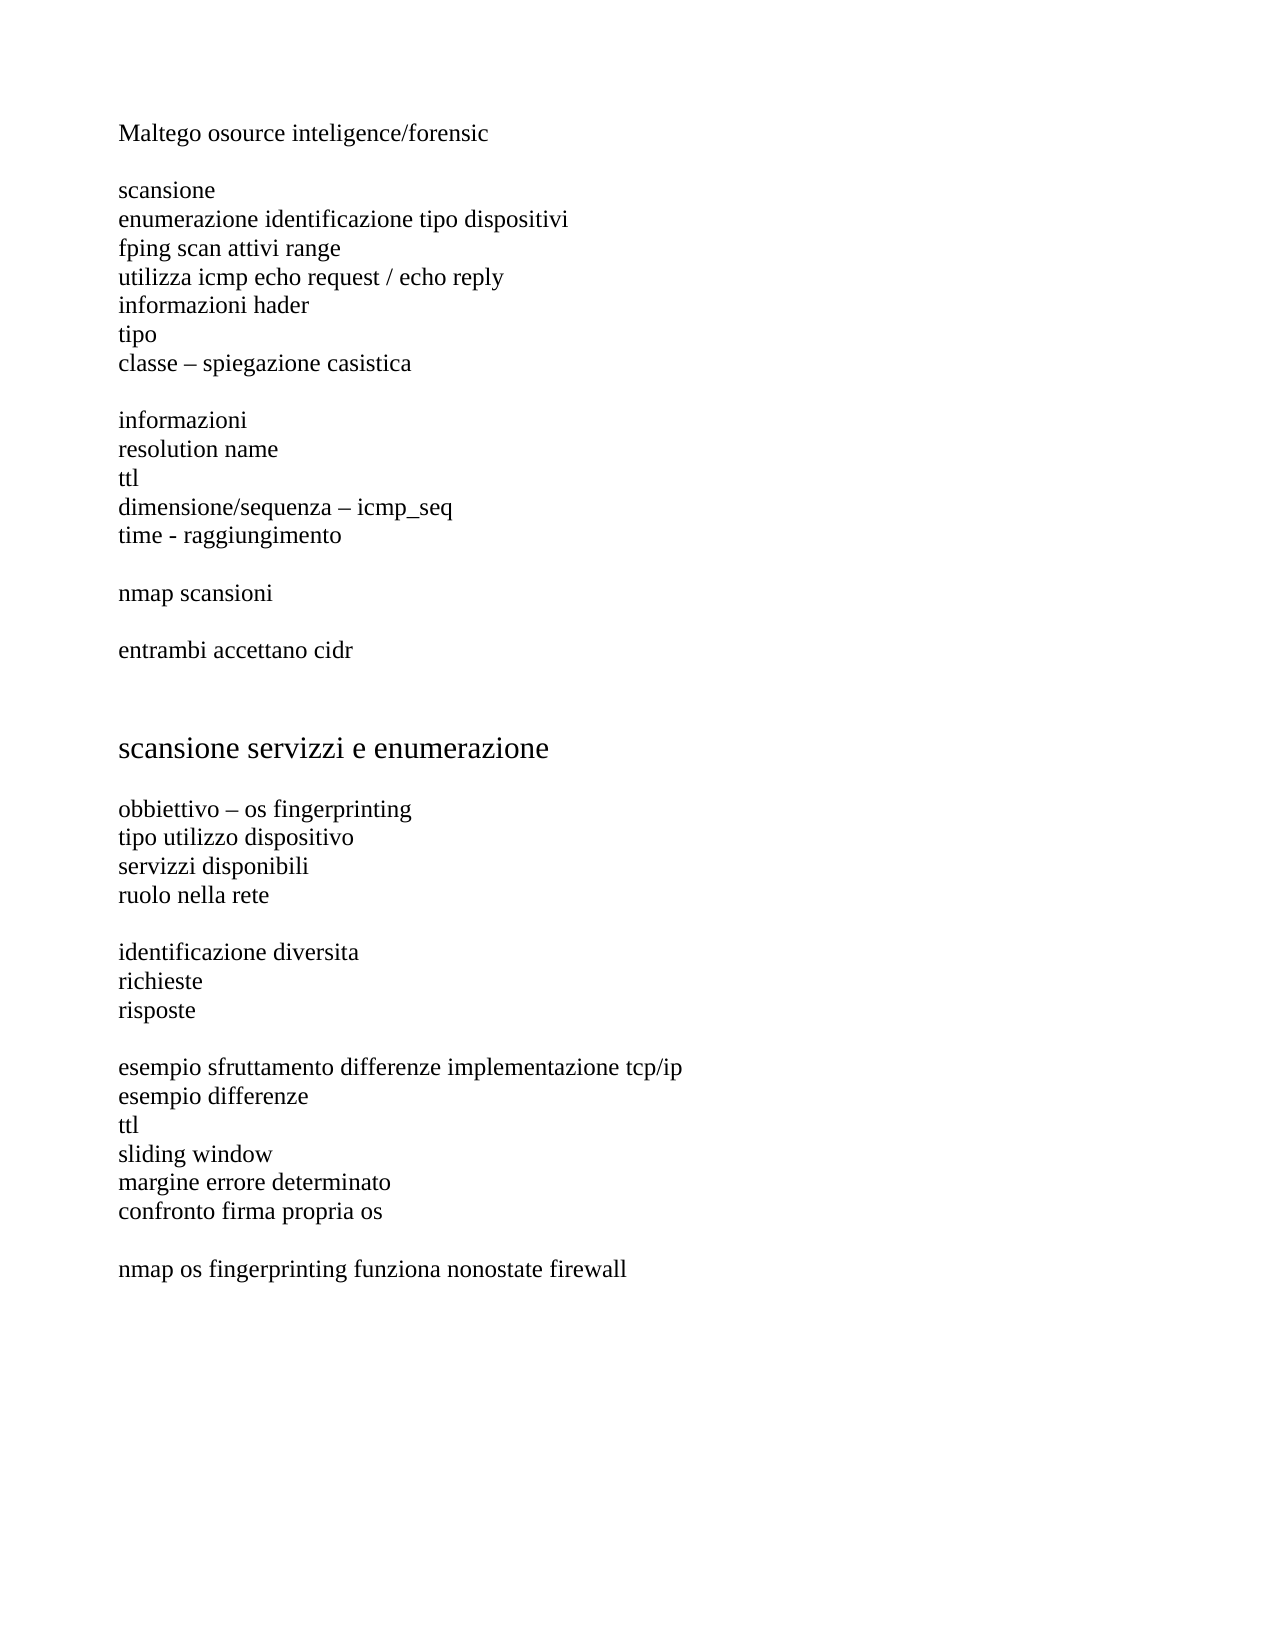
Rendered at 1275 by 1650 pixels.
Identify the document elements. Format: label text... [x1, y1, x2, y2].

text scansione servizzi e enumerazione [118, 729, 1157, 765]
text identificazione diversita [118, 937, 1157, 966]
text margine errore determinato [118, 1167, 1157, 1196]
text dimensione/sequenza – icmp_seq [118, 492, 1157, 521]
text esempio differenze [118, 1081, 1157, 1110]
text classe – spiegazione casistica [118, 348, 1157, 377]
text ruolo nella rete [118, 880, 1157, 909]
text nmap scansioni [118, 578, 1157, 607]
text resolution name [118, 434, 1157, 463]
text time - raggiungimento [118, 521, 1157, 549]
text informazioni hader [118, 291, 1157, 319]
text tipo [118, 319, 1157, 348]
text fping scan attivi range [118, 233, 1157, 262]
text informazioni [118, 406, 1157, 434]
text nmap os fingerprinting funziona nonostate firewall [118, 1254, 1157, 1282]
text utilizza icmp echo request / echo reply [118, 262, 1157, 291]
text risposte [118, 995, 1157, 1024]
text richieste [118, 966, 1157, 995]
text enumerazione identificazione tipo dispositivi [118, 204, 1157, 233]
text scansione [118, 176, 1157, 204]
text obbiettivo – os fingerprinting [118, 794, 1157, 822]
text ttl [118, 1110, 1157, 1139]
text entrambi accettano cidr [118, 636, 1157, 664]
text servizzi disponibili [118, 851, 1157, 880]
text Maltego osource inteligence/forensic [118, 118, 1157, 147]
text ttl [118, 463, 1157, 492]
text sliding window [118, 1139, 1157, 1167]
text confronto firma propria os [118, 1196, 1157, 1225]
text esempio sfruttamento differenze implementazione tcp/ip [118, 1052, 1157, 1081]
text tipo utilizzo dispositivo [118, 822, 1157, 851]
